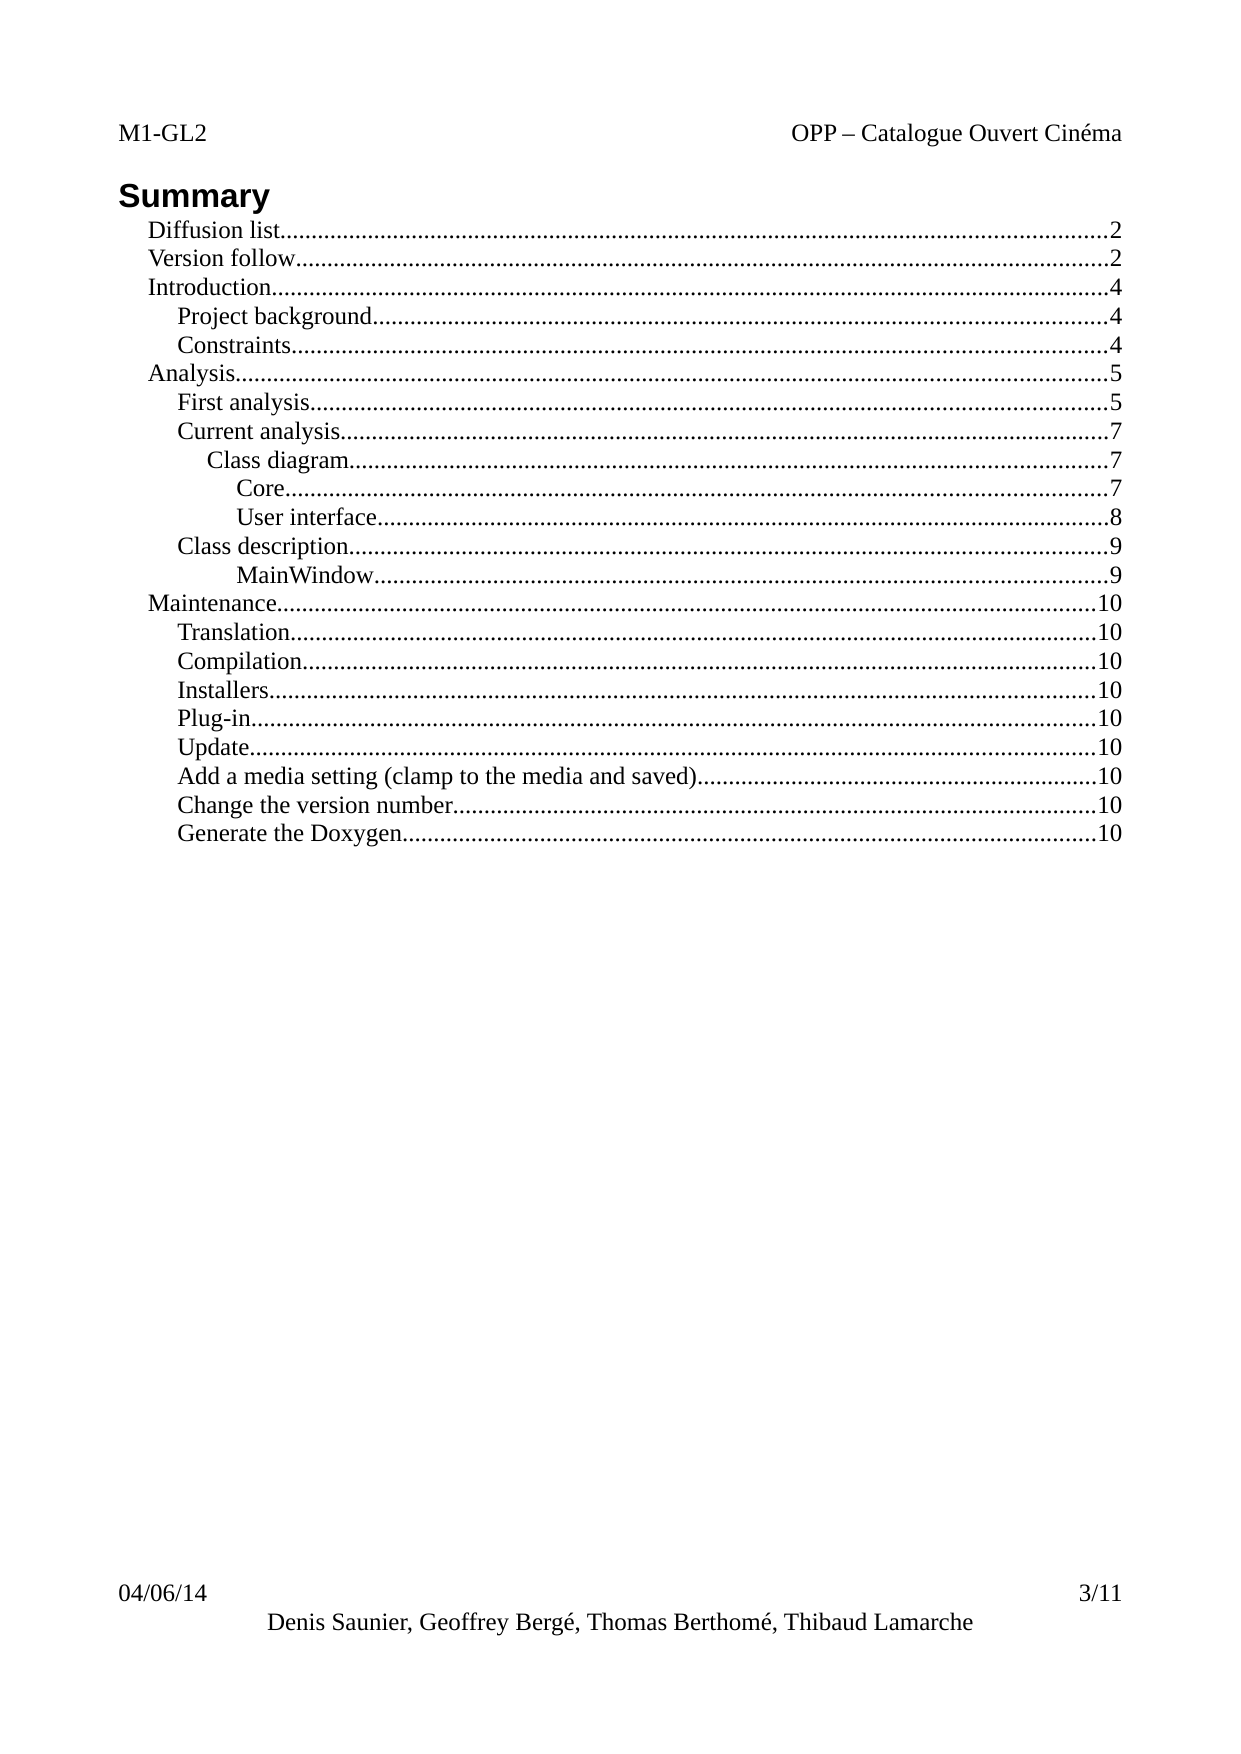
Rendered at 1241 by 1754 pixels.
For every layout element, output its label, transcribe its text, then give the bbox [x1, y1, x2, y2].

text Update 10 [177, 732, 1122, 761]
text Class diagram 7 [207, 445, 1122, 473]
text Project background 4 [177, 301, 1122, 330]
text User interface 8 [236, 502, 1122, 531]
text Constraints 4 [177, 330, 1122, 358]
text Plug-in 10 [177, 703, 1122, 732]
text MainWindow 9 [236, 560, 1122, 588]
text Introduction 4 [148, 272, 1122, 301]
text Analysis 5 [148, 358, 1122, 387]
text Current analysis 7 [177, 416, 1122, 445]
text Diffusion list 2 [148, 215, 1122, 243]
text Add a media setting (clamp to the media and saved) 10 [177, 761, 1122, 790]
text Translation 10 [177, 617, 1122, 646]
text Change the version number 10 [177, 790, 1122, 818]
text Compilation 10 [177, 646, 1122, 675]
text Installers 10 [177, 675, 1122, 703]
text Core 7 [236, 473, 1122, 502]
text Maintenance 10 [148, 588, 1122, 617]
text Version follow 2 [148, 243, 1122, 272]
text Class description 9 [177, 531, 1122, 560]
text Generate the Doxygen 10 [177, 818, 1122, 847]
subtitle Summary [118, 176, 1122, 215]
text First analysis 5 [177, 387, 1122, 416]
